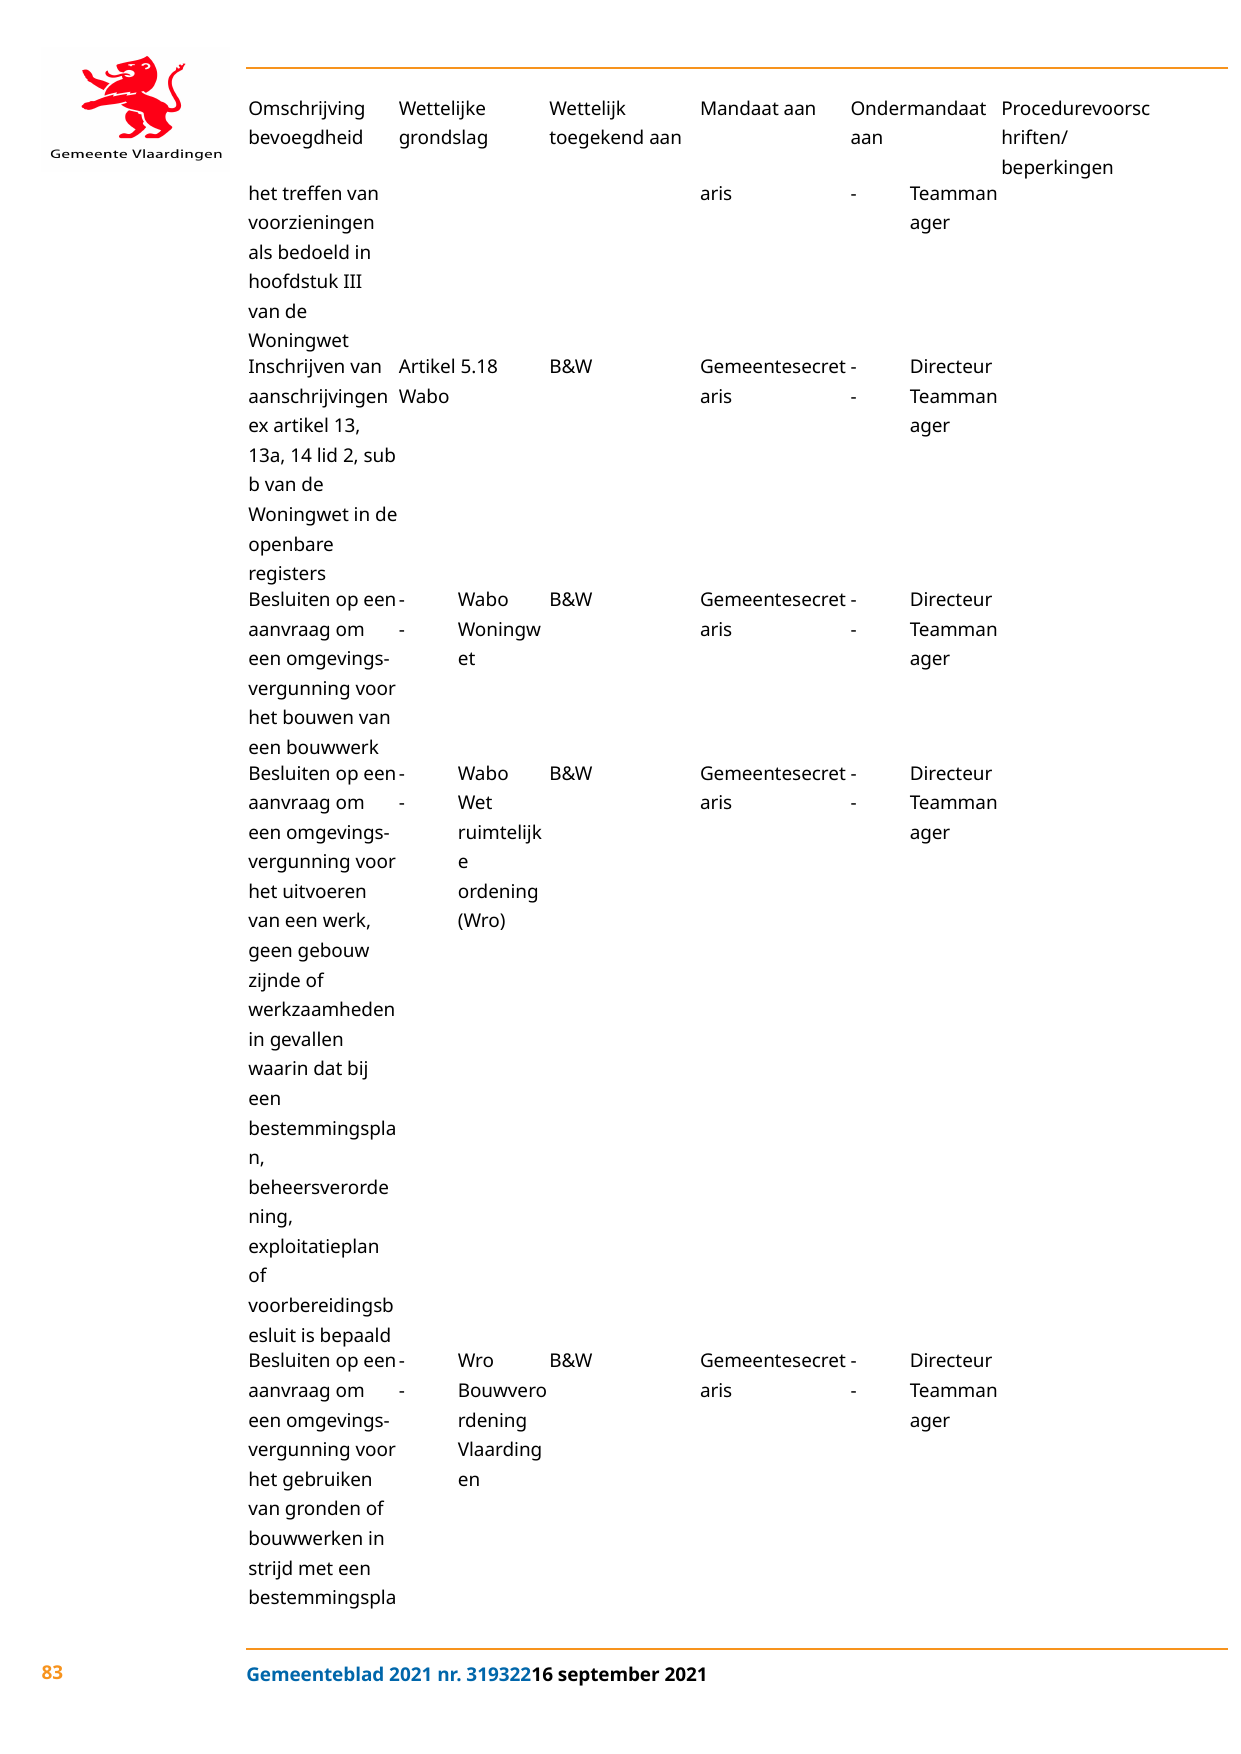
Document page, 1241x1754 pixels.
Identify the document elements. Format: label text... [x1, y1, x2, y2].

table_cell [1001, 760, 1152, 1348]
table_cell het treffen van voorzieningen als bedoeld in hoofdstuk III van de Woningwet [248, 180, 398, 353]
table_cell Wro Bouwverordening Vlaardingen [399, 1348, 549, 1610]
table_cell aris [700, 180, 850, 353]
table_header Wettelijk toegekend aan [549, 95, 700, 180]
table_header Wettelijke grondslag [399, 95, 549, 180]
table_cell [1001, 586, 1152, 760]
table_cell Gemeentesecretaris [700, 760, 850, 1348]
table_cell Directeur Teammanager [850, 760, 1001, 1348]
table_cell Directeur Teammanager [850, 586, 1001, 760]
table_cell Gemeentesecretaris [700, 353, 850, 586]
table_cell Besluiten op een aanvraag om een omgevings-vergunning voor het gebruiken van gronden of bouwwerken in strijd met een bestemmingspla [248, 1348, 398, 1610]
picture [41, 47, 231, 172]
table_cell Gemeentesecretaris [700, 586, 850, 760]
table_cell B&W [549, 586, 700, 760]
table_cell Directeur Teammanager [850, 1348, 1001, 1610]
table_cell [1001, 180, 1152, 353]
table_cell Besluiten op een aanvraag om een omgevings-vergunning voor het uitvoeren van een werk, geen gebouw zijnde of werkzaamheden in gevallen waarin dat bij een bestemmingsplan, beheersverordening, exploitatieplan of voorbereidingsbesluit is bepaald [248, 760, 398, 1348]
table_cell Wabo Woningwet [399, 586, 549, 760]
table_header Procedurevoorschriften/beperkingen [1001, 95, 1152, 180]
table_header Omschrijving bevoegdheid [248, 95, 398, 180]
table_header Mandaat aan [700, 95, 850, 180]
table_cell [1001, 353, 1152, 586]
table_cell [1001, 1348, 1152, 1610]
table_header Ondermandaat aan [850, 95, 1001, 180]
table_cell [549, 180, 700, 353]
table_cell B&W [549, 1348, 700, 1610]
table_cell Teammanager [850, 180, 1001, 353]
table_cell Wabo Wet ruimtelijke ordening (Wro) [399, 760, 549, 1348]
table_cell Inschrijven van aanschrijvingen ex artikel 13, 13a, 14 lid 2, sub b van de Woningwet in de openbare registers [248, 353, 398, 586]
table_cell Artikel 5.18 Wabo [399, 353, 549, 586]
table_cell Gemeentesecretaris [700, 1348, 850, 1610]
table_cell Directeur Teammanager [850, 353, 1001, 586]
table_cell [399, 180, 549, 353]
table_cell Besluiten op een aanvraag om een omgevings-vergunning voor het bouwen van een bouwwerk [248, 586, 398, 760]
table_cell B&W [549, 760, 700, 1348]
table_cell B&W [549, 353, 700, 586]
